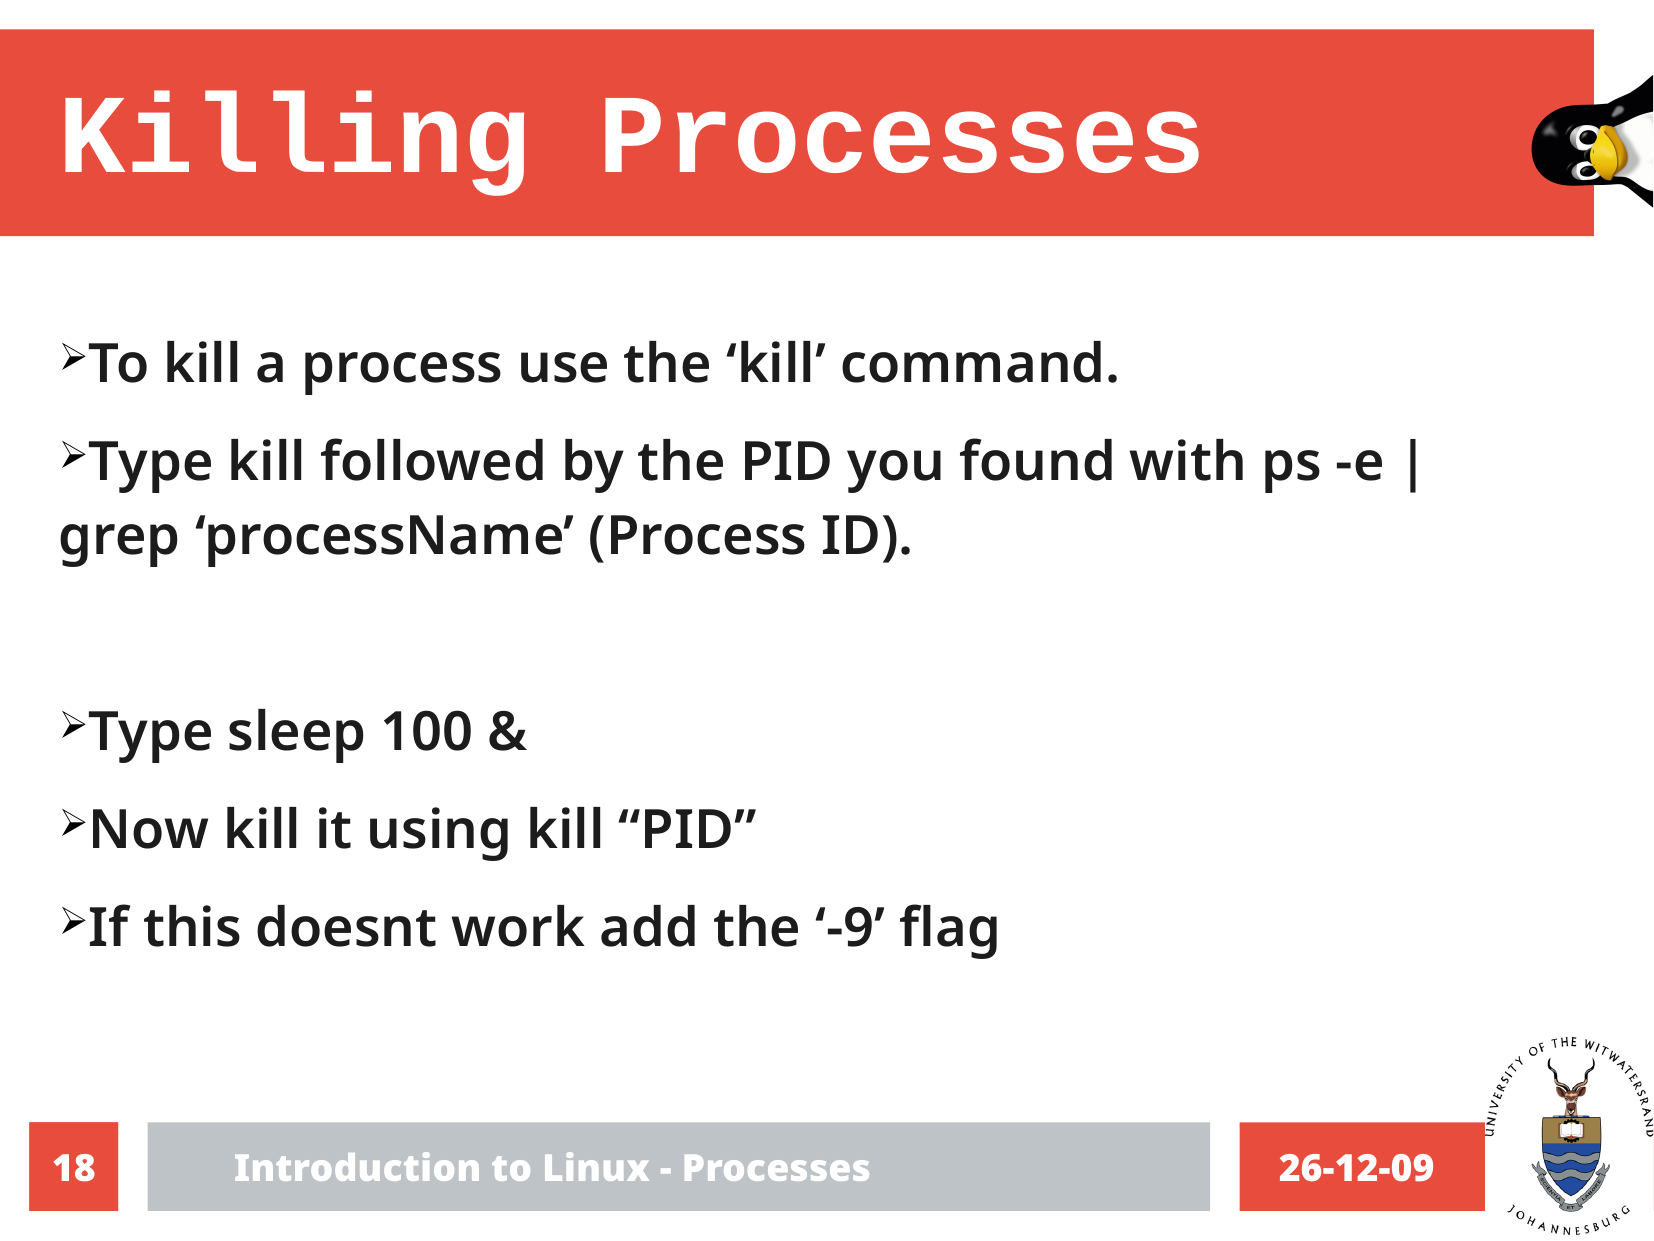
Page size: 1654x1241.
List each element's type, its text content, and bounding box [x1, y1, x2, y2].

picture [1514, 23, 1654, 276]
picture [1485, 1037, 1654, 1235]
title Killing Processes [58, 59, 1594, 207]
list To kill a process use the ‘kill’ command. Type kill followed by the PID you found with ps -e | grep ‘processName’ (Process ID). Type sleep 100 & Now kill it using kill “PID” If this doesnt work add the ‘-9’ flag [58, 324, 1565, 1093]
